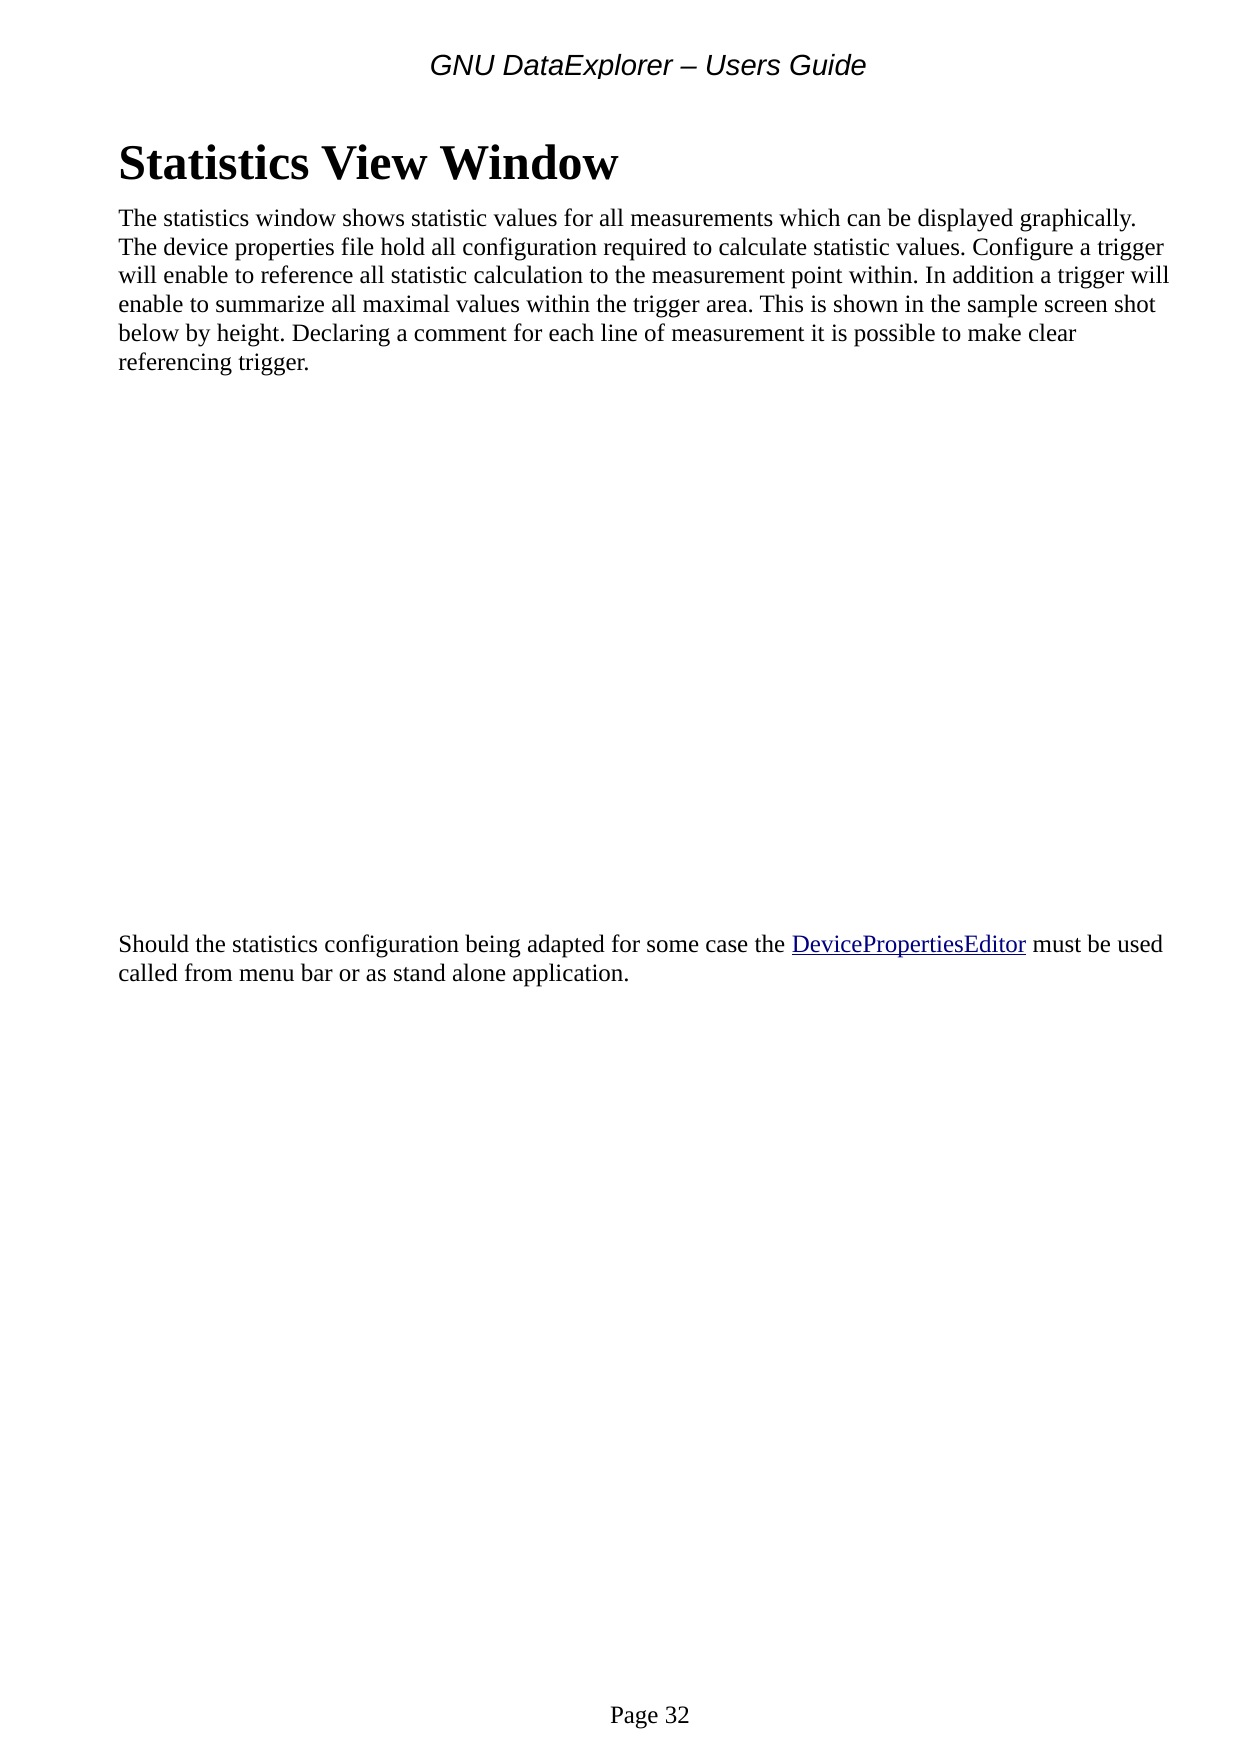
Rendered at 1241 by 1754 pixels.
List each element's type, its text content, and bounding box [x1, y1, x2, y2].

subtitle Statistics View Window [118, 133, 1181, 190]
text Should the statistics configuration being adapted for some case the DevicePropertiesEditor must be used called from menu bar or as stand alone application. [118, 929, 1181, 986]
text The statistics window shows statistic values for all measurements which can be displayed graphically. The device properties file hold all configuration required to calculate statistic values. Configure a trigger will enable to reference all statistic calculation to the measurement point within. In addition a trigger will enable to summarize all maximal values within the trigger area. This is shown in the sample screen shot below by height. Declaring a comment for each line of measurement it is possible to make clear referencing trigger. [118, 203, 1181, 375]
